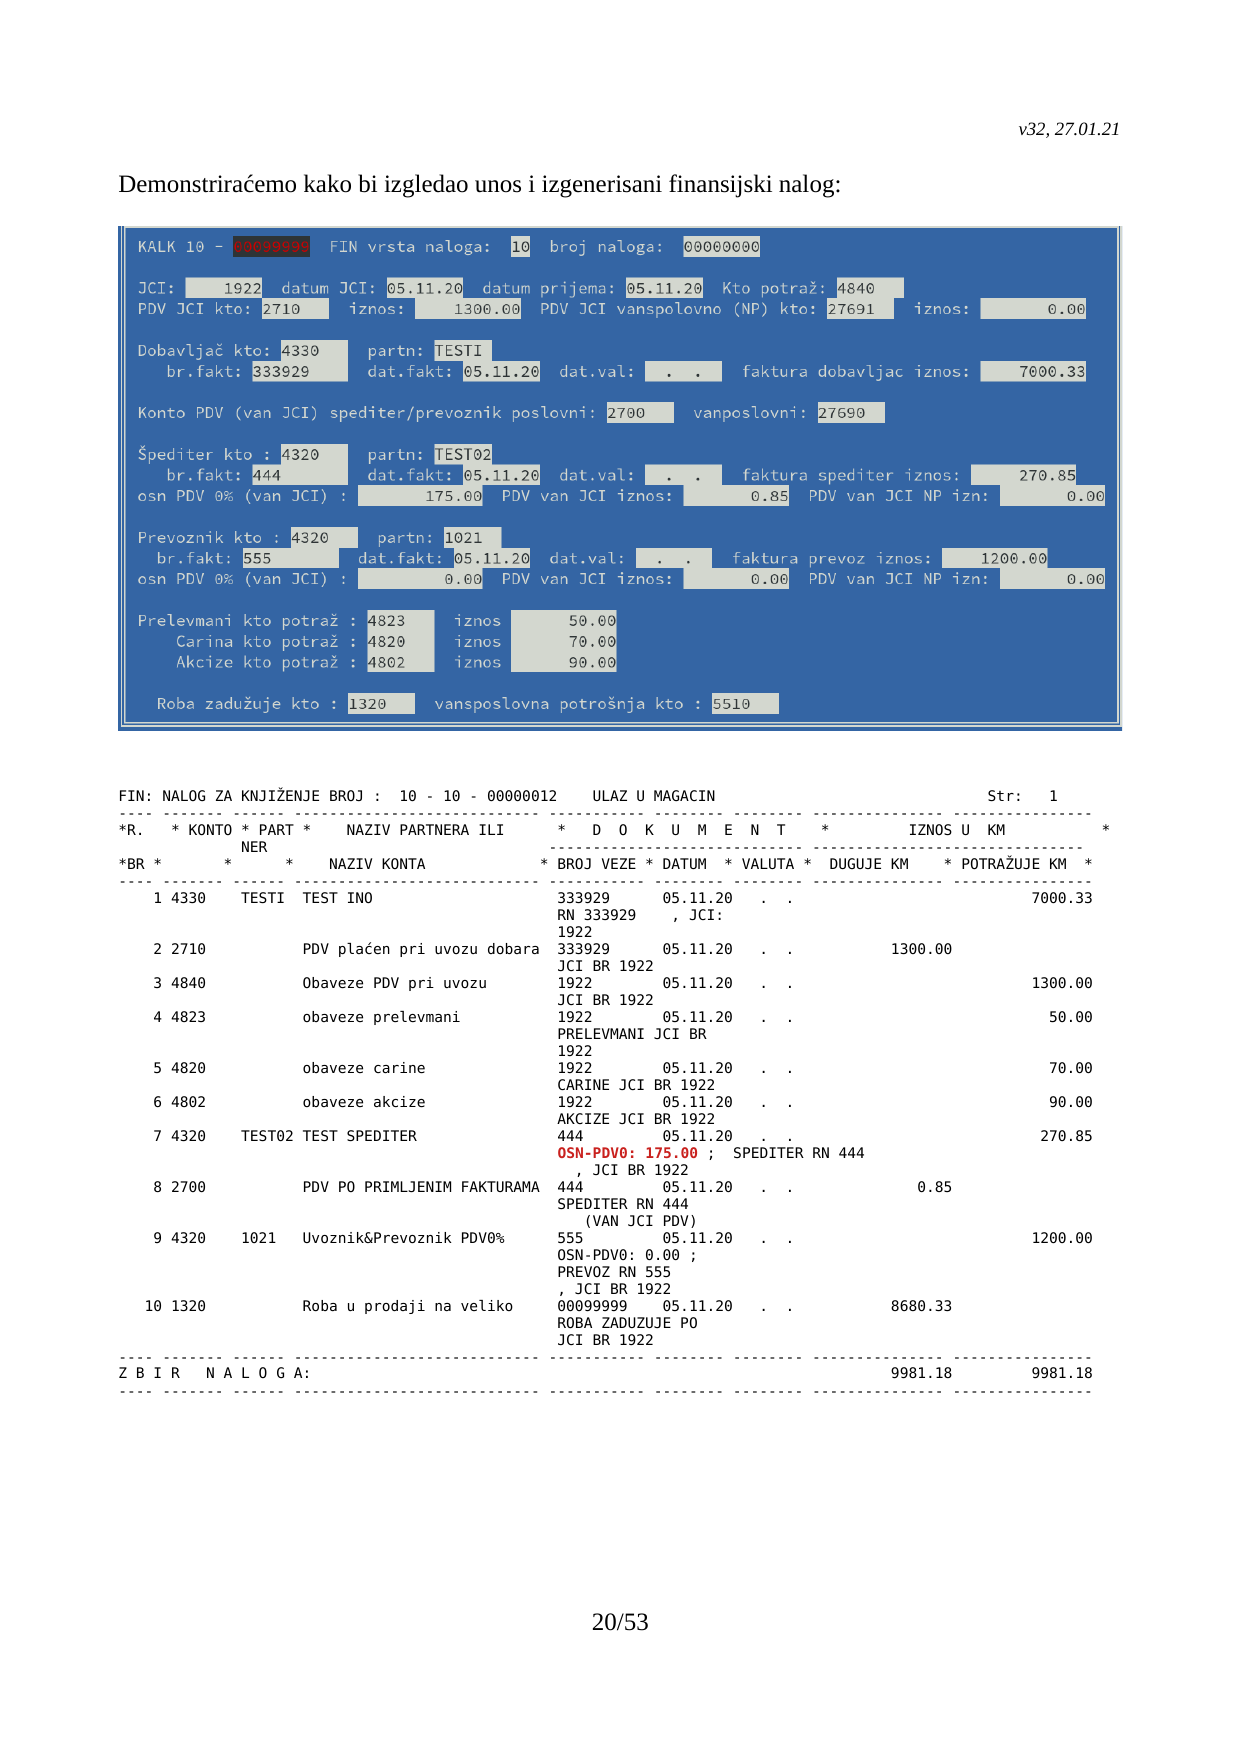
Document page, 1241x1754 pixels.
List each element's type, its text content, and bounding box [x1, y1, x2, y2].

text 1 4330 TESTI TEST INO 333929 05.11.20 . . 7000.33 [118, 890, 1122, 907]
text 4 4823 obaveze prelevmani 1922 05.11.20 . . 50.00 [118, 1009, 1122, 1026]
text JCI BR 1922 [118, 958, 1122, 975]
text , JCI BR 1922 [118, 1281, 1122, 1297]
text RN 333929 , JCI: [118, 907, 1122, 924]
text FIN: NALOG ZA KNJIŽENJE BROJ : 10 - 10 - 00000012 ULAZ U MAGACIN Str: 1 [118, 788, 1122, 805]
text Z B I R N A L O G A: 9981.18 9981.18 [118, 1365, 1122, 1382]
text CARINE JCI BR 1922 [118, 1077, 1122, 1094]
text ---- ------- ------ ---------------------------- ----------- -------- -------- --------------- ---------------- [118, 805, 1122, 822]
text *R. * KONTO * PART * NAZIV PARTNERA ILI * D O K U M E N T * IZNOS U KM * [118, 822, 1122, 839]
text 7 4320 TEST02 TEST SPEDITER 444 05.11.20 . . 270.85 [118, 1128, 1122, 1145]
text 9 4320 1021 Uvoznik&Prevoznik PDV0% 555 05.11.20 . . 1200.00 [118, 1229, 1122, 1247]
text 3 4840 Obaveze PDV pri uvozu 1922 05.11.20 . . 1300.00 [118, 975, 1122, 992]
text , JCI BR 1922 [118, 1162, 1122, 1179]
text 10 1320 Roba u prodaji na veliko 00099999 05.11.20 . . 8680.33 [118, 1297, 1122, 1314]
text 1922 [118, 924, 1122, 941]
text PREVOZ RN 555 [118, 1263, 1122, 1281]
text *BR * * * NAZIV KONTA * BROJ VEZE * DATUM * VALUTA * DUGUJE KM * POTRAŽUJE KM * [118, 856, 1122, 873]
text 6 4802 obaveze akcize 1922 05.11.20 . . 90.00 [118, 1094, 1122, 1111]
text JCI BR 1922 [118, 1331, 1122, 1348]
text 1922 [118, 1043, 1122, 1060]
text 2 2710 PDV plaćen pri uvozu dobara 333929 05.11.20 . . 1300.00 [118, 941, 1122, 958]
text Demonstriraćemo kako bi izgledao unos i izgenerisani finansijski nalog: [118, 169, 1122, 198]
text JCI BR 1922 [118, 992, 1122, 1009]
text SPEDITER RN 444 [118, 1196, 1122, 1213]
text ROBA ZADUZUJE PO [118, 1314, 1122, 1331]
picture [118, 226, 1123, 731]
text ---- ------- ------ ---------------------------- ----------- -------- -------- --------------- ---------------- [118, 873, 1122, 890]
text ---- ------- ------ ---------------------------- ----------- -------- -------- --------------- ---------------- [118, 1382, 1122, 1399]
text NER ----------------------------- ------------------------------- [118, 839, 1122, 856]
text PRELEVMANI JCI BR [118, 1026, 1122, 1043]
text 8 2700 PDV PO PRIMLJENIM FAKTURAMA 444 05.11.20 . . 0.85 [118, 1179, 1122, 1196]
text OSN-PDV0: 0.00 ; [118, 1247, 1122, 1263]
text OSN-PDV0: 175.00 ; SPEDITER RN 444 [118, 1145, 1122, 1162]
text ---- ------- ------ ---------------------------- ----------- -------- -------- --------------- ---------------- [118, 1348, 1122, 1365]
text 5 4820 obaveze carine 1922 05.11.20 . . 70.00 [118, 1060, 1122, 1077]
text (VAN JCI PDV) [118, 1213, 1122, 1229]
text AKCIZE JCI BR 1922 [118, 1111, 1122, 1128]
